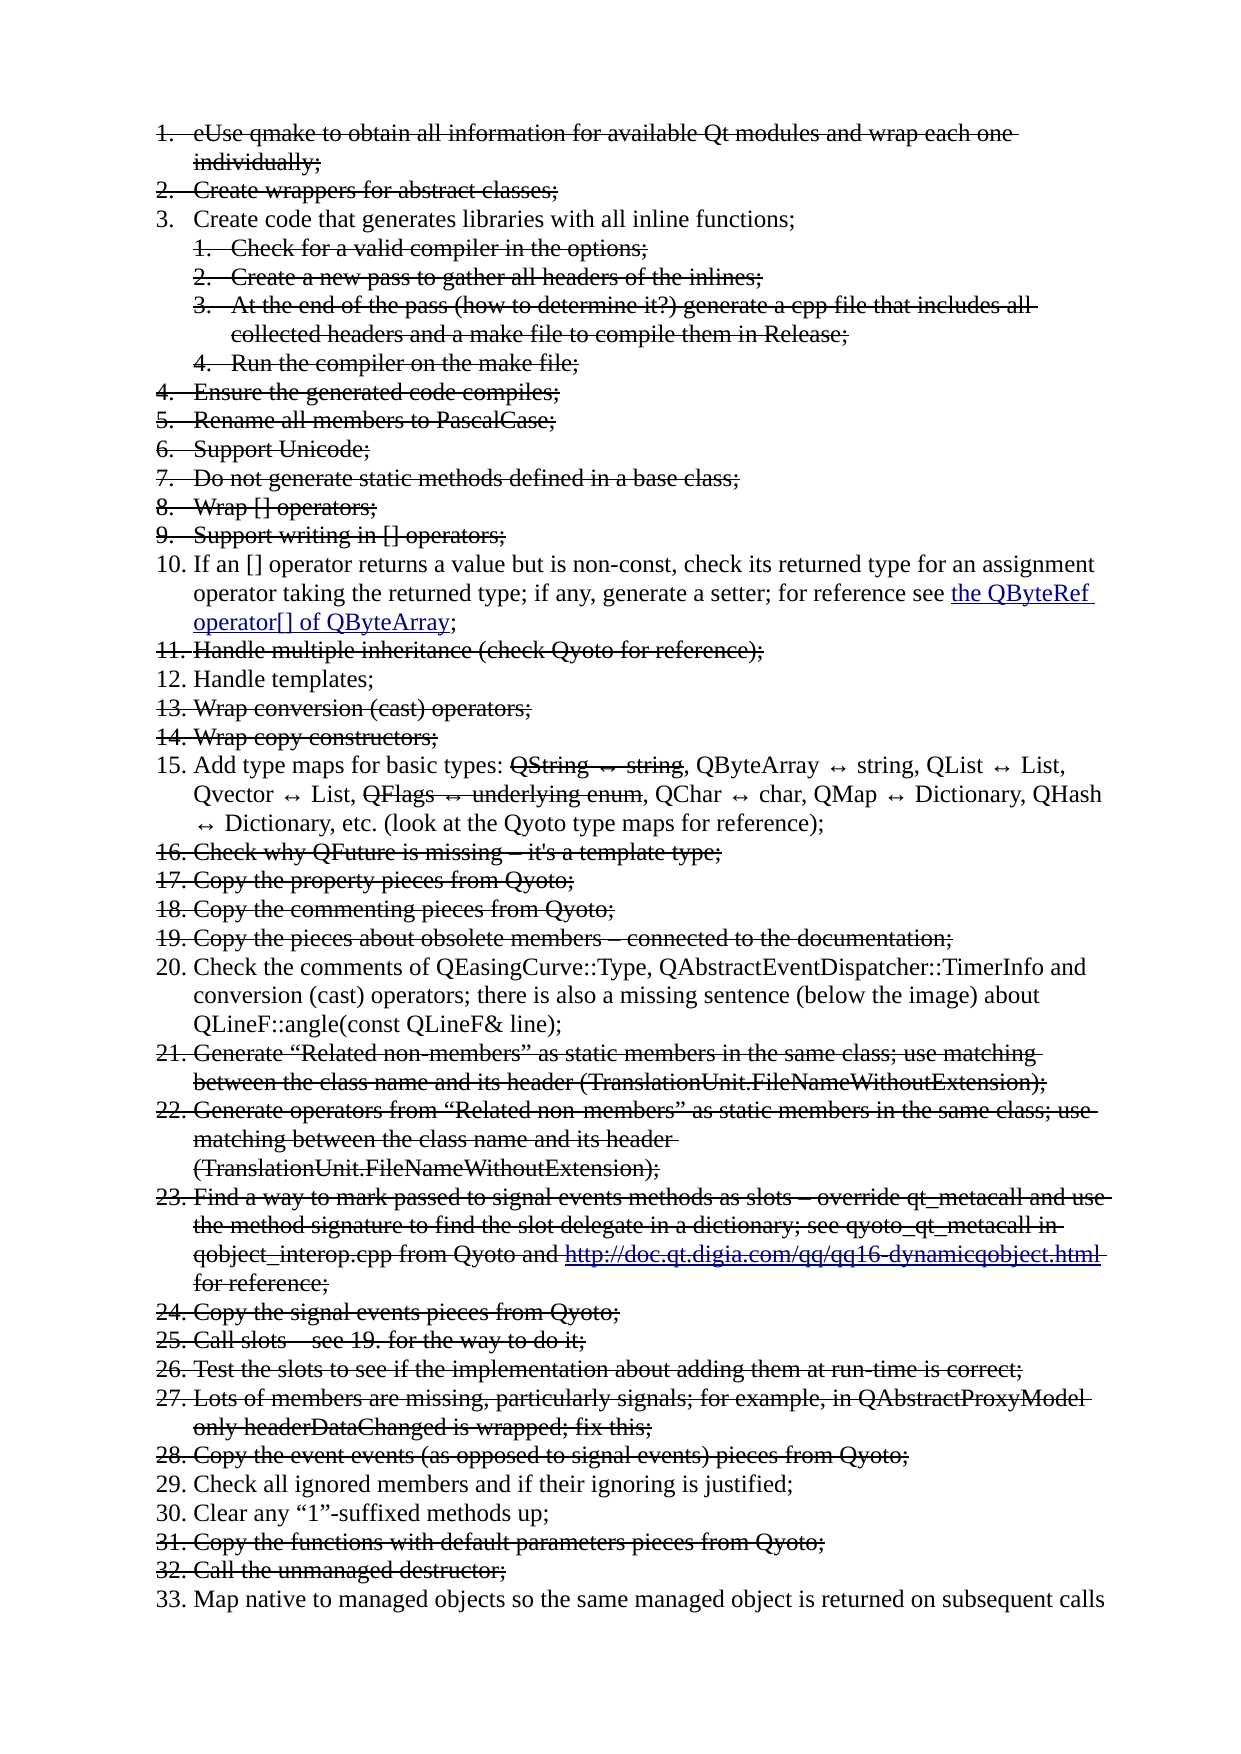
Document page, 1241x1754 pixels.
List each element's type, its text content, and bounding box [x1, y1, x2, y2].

list Handle templates; [156, 664, 1122, 693]
list Wrap conversion (cast) operators; [156, 693, 1122, 722]
list Copy the functions with default parameters pieces from Qyoto; [156, 1527, 1122, 1556]
list Create wrappers for abstract classes; [156, 176, 1122, 204]
list Support Unicode; [156, 434, 1122, 463]
list Create code that generates libraries with all inline functions; [156, 204, 1122, 233]
list Run the compiler on the make file; [193, 348, 1122, 377]
list Generate “Related non-members” as static members in the same class; use matching between the class name and its header (TranslationUnit.FileNameWithoutExtension); [156, 1038, 1122, 1096]
list At the end of the pass (how to determine it?) generate a cpp file that includes all collected headers and a make file to compile them in Release; [193, 291, 1122, 348]
list Rename all members to PascalCase; [156, 406, 1122, 434]
list Copy the property pieces from Qyoto; [156, 866, 1122, 894]
list Call slots – see 19. for the way to do it; [156, 1326, 1122, 1354]
list Wrap copy constructors; [156, 722, 1122, 751]
list Generate operators from “Related non-members” as static members in the same class; use matching between the class name and its header (TranslationUnit.FileNameWithoutExtension); [156, 1096, 1122, 1182]
list Support writing in [] operators; [156, 521, 1122, 549]
list eUse qmake to obtain all information for available Qt modules and wrap each one individually; [156, 118, 1122, 176]
list Clear any “1”-suffixed methods up; [156, 1498, 1122, 1527]
list Copy the pieces about obsolete members – connected to the documentation; [156, 923, 1122, 952]
list Call the unmanaged destructor; [156, 1556, 1122, 1584]
list Copy the commenting pieces from Qyoto; [156, 894, 1122, 923]
list Check for a valid compiler in the options; [193, 233, 1122, 262]
list Test the slots to see if the implementation about adding them at run-time is correct; [156, 1354, 1122, 1383]
list Map native to managed objects so the same managed object is returned on subsequent calls [156, 1584, 1122, 1613]
list Add type maps for basic types: QString ↔ string, QByteArray ↔ string, QList ↔ List, Qvector ↔ List, QFlags ↔ underlying enum, QChar ↔ char, QMap ↔ Dictionary, QHash ↔ Dictionary, etc. (look at the Qyoto type maps for reference); [156, 751, 1122, 837]
list Wrap [] operators; [156, 492, 1122, 521]
list Check all ignored members and if their ignoring is justified; [156, 1469, 1122, 1498]
list Handle multiple inheritance (check Qyoto for reference); [156, 636, 1122, 664]
list Create a new pass to gather all headers of the inlines; [193, 262, 1122, 291]
list Copy the signal events pieces from Qyoto; [156, 1297, 1122, 1326]
list Find a way to mark passed to signal events methods as slots – override qt_metacall and use the method signature to find the slot delegate in a dictionary; see qyoto_qt_metacall in qobject_interop.cpp from Qyoto and http://doc.qt.digia.com/qq/qq16-dynamicqobject.html for reference; [156, 1182, 1122, 1297]
list Check why QFuture is missing – it's a template type; [156, 837, 1122, 866]
list Ensure the generated code compiles; [156, 377, 1122, 406]
list Do not generate static methods defined in a base class; [156, 463, 1122, 492]
list Copy the event events (as opposed to signal events) pieces from Qyoto; [156, 1441, 1122, 1469]
list Lots of members are missing, particularly signals; for example, in QAbstractProxyModel only headerDataChanged is wrapped; fix this; [156, 1383, 1122, 1441]
list If an [] operator returns a value but is non-const, check its returned type for an assignment operator taking the returned type; if any, generate a setter; for reference see the QByteRef operator[] of QByteArray; [156, 549, 1122, 636]
list Check the comments of QEasingCurve::Type, QAbstractEventDispatcher::TimerInfo and conversion (cast) operators; there is also a missing sentence (below the image) about QLineF::angle(const QLineF& line); [156, 952, 1122, 1038]
